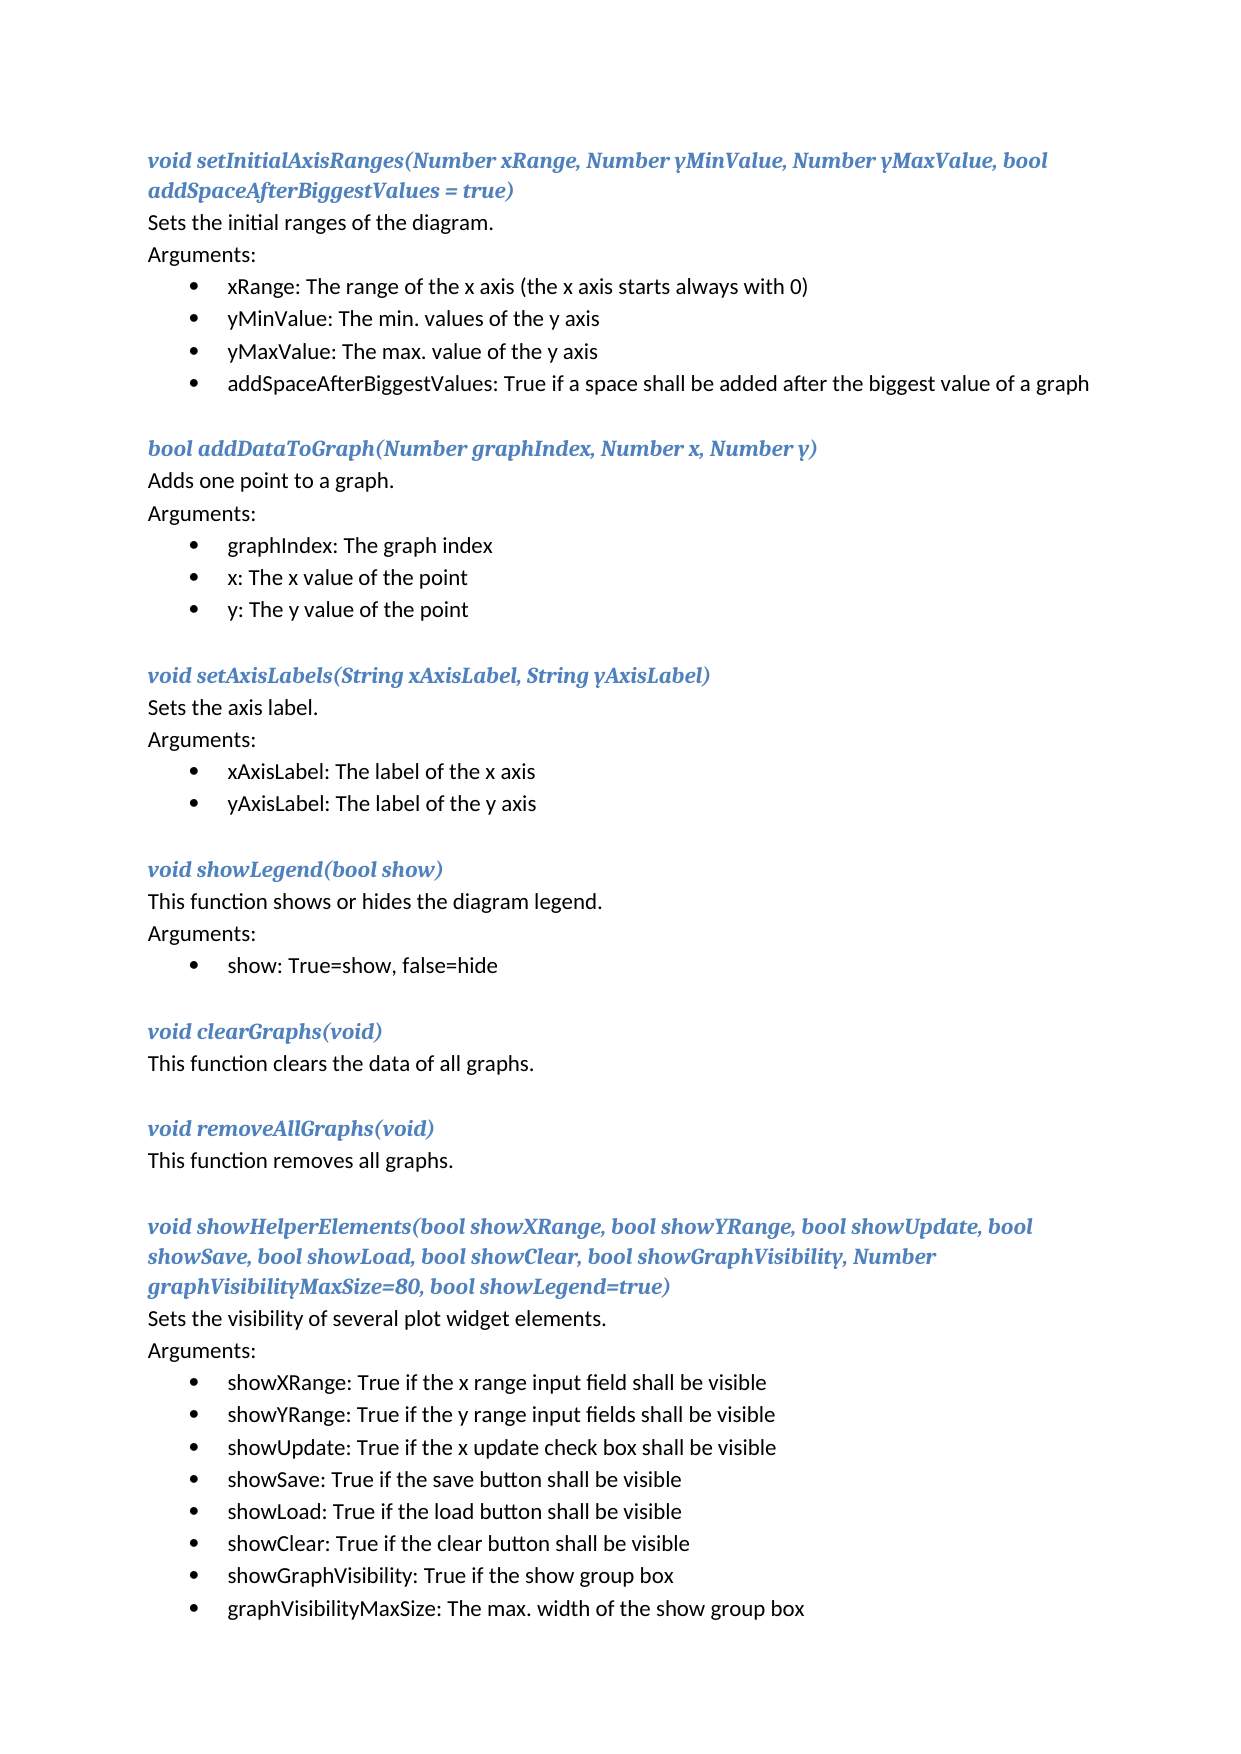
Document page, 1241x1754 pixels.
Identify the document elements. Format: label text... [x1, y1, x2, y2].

list showSave: True if the save button shall be visible [190, 1465, 1093, 1493]
subtitle void removeAllGraphs(void) [148, 1116, 1093, 1142]
list y: The y value of the point [190, 595, 1093, 623]
list show: True=show, false=hide [190, 951, 1093, 979]
subtitle void setInitialAxisRanges(Number xRange, Number yMinValue, Number yMaxValue, bool addSpaceAfterBiggestValues = true) [148, 148, 1093, 204]
list x: The x value of the point [190, 563, 1093, 591]
subtitle void clearGraphs(void) [148, 1018, 1093, 1045]
subtitle void showHelperElements(bool showXRange, bool showYRange, bool showUpdate, bool showSave, bool showLoad, bool showClear, bool showGraphVisibility, Number graphVisibilityMaxSize=80, bool showLegend=true) [148, 1213, 1093, 1300]
text Sets the axis label. [148, 693, 1093, 721]
text Sets the visibility of several plot widget elements. [148, 1304, 1093, 1332]
text Adds one point to a graph. [148, 466, 1093, 494]
list graphVisibilityMaxSize: The max. width of the show group box [190, 1594, 1093, 1622]
list xAxisLabel: The label of the x axis [190, 757, 1093, 785]
list showUpdate: True if the x update check box shall be visible [190, 1433, 1093, 1461]
list xRange: The range of the x axis (the x axis starts always with 0) [190, 272, 1093, 300]
list graphIndex: The graph index [190, 531, 1093, 559]
list showLoad: True if the load button shall be visible [190, 1497, 1093, 1525]
list yMinValue: The min. values of the y axis [190, 304, 1093, 333]
text This function removes all graphs. [148, 1146, 1093, 1174]
text Arguments: [148, 725, 1093, 753]
subtitle void setAxisLabels(String xAxisLabel, String yAxisLabel) [148, 662, 1093, 689]
list yAxisLabel: The label of the y axis [190, 789, 1093, 817]
text Arguments: [148, 919, 1093, 947]
list addSpaceAfterBiggestValues: True if a space shall be added after the biggest value of a graph [190, 369, 1093, 397]
subtitle void showLegend(bool show) [148, 857, 1093, 883]
list showXRange: True if the x range input field shall be visible [190, 1368, 1093, 1396]
subtitle bool addDataToGraph(Number graphIndex, Number x, Number y) [148, 436, 1093, 463]
list yMaxValue: The max. value of the y axis [190, 337, 1093, 365]
text This function clears the data of all graphs. [148, 1049, 1093, 1077]
text Arguments: [148, 499, 1093, 527]
list showClear: True if the clear button shall be visible [190, 1529, 1093, 1557]
text This function shows or hides the diagram legend. [148, 887, 1093, 915]
text Sets the initial ranges of the diagram. [148, 208, 1093, 236]
text Arguments: [148, 240, 1093, 268]
list showYRange: True if the y range input fields shall be visible [190, 1401, 1093, 1429]
text Arguments: [148, 1336, 1093, 1364]
list showGraphVisibility: True if the show group box [190, 1562, 1093, 1589]
